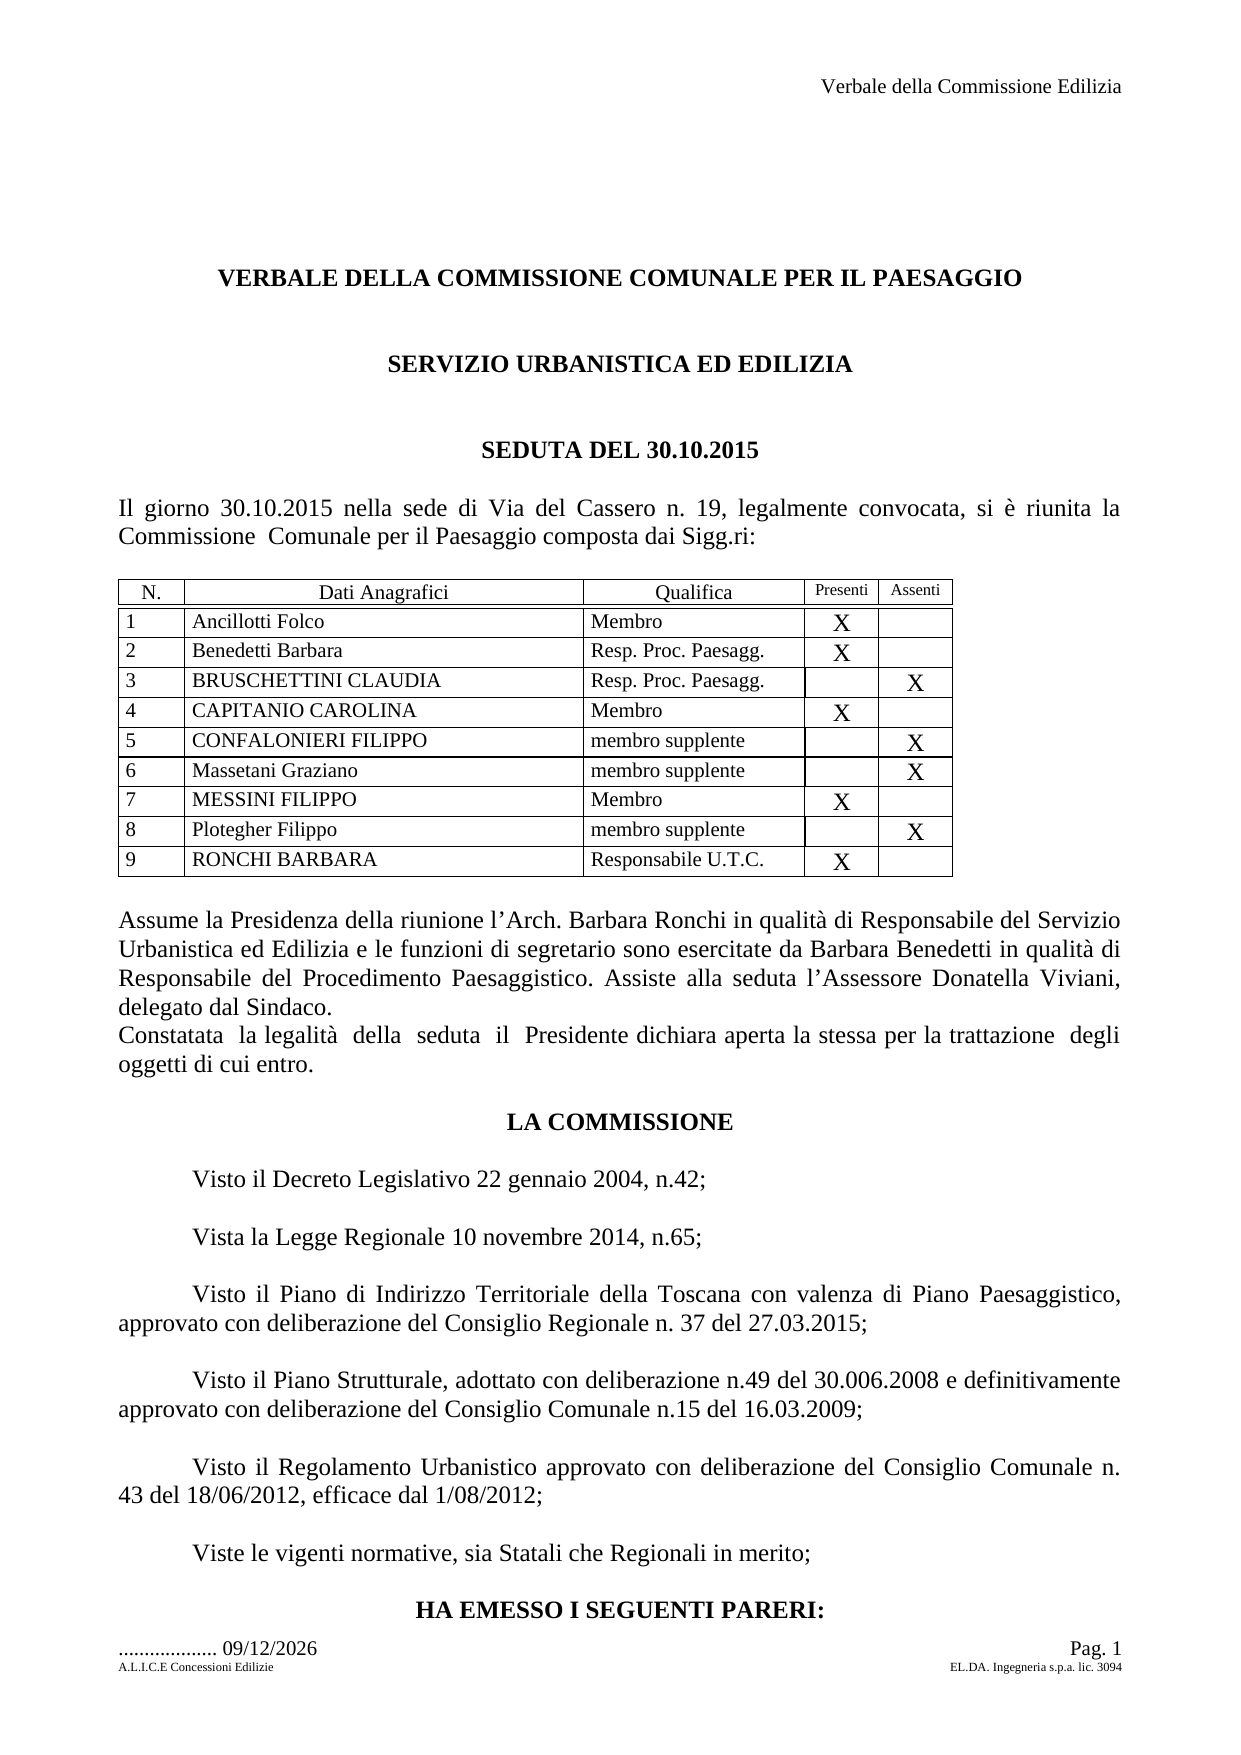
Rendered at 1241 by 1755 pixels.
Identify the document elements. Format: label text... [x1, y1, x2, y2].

table_cell [879, 787, 952, 816]
table_cell 2 [119, 638, 184, 667]
table_cell [806, 758, 878, 786]
table_cell X [805, 847, 878, 876]
table_cell [806, 728, 878, 756]
table_cell [953, 846, 1007, 876]
table_cell membro supplente [584, 758, 804, 786]
table_cell X [879, 817, 952, 846]
table_cell [879, 698, 952, 727]
table_cell 7 [119, 787, 184, 816]
table_cell [953, 756, 1007, 786]
text Visto il Piano di Indirizzo Territoriale della Toscana con valenza di Piano Paesaggistico, approvato con deliberazione del Consiglio Regionale n. 37 del 27.03.2015; [118, 1279, 1122, 1337]
table_cell [879, 609, 952, 637]
table_cell 6 [119, 758, 184, 786]
text Vista la Legge Regionale 10 novembre 2014, n.65; [118, 1222, 1122, 1250]
table_cell 1 [119, 609, 184, 637]
table_cell Responsabile U.T.C. [584, 847, 804, 876]
table_cell X [879, 668, 952, 697]
table_cell [879, 638, 952, 667]
text SERVIZIO URBANISTICA ED EDILIZIA [118, 349, 1122, 378]
table_cell [879, 847, 952, 876]
table_cell X [805, 698, 878, 727]
text Visto il Regolamento Urbanistico approvato con deliberazione del Consiglio Comunale n. 43 del 18/06/2012, efficace dal 1/08/2012; [118, 1452, 1122, 1509]
table_cell [953, 727, 1007, 756]
table_cell X [805, 638, 878, 667]
table_cell CAPITANIO CAROLINA [185, 698, 583, 727]
table_cell Ancillotti Folco [185, 609, 583, 637]
table_cell Membro [584, 787, 804, 816]
table_cell Plotegher Filippo [185, 817, 583, 846]
table_cell RONCHI BARBARA [185, 847, 583, 876]
table_cell 4 [119, 698, 184, 727]
table_cell [953, 637, 1007, 667]
text LA COMMISSIONE [118, 1107, 1122, 1135]
text VERBALE DELLA COMMISSIONE COMUNALE PER IL PAESAGGIO [118, 263, 1122, 291]
text Constatata la legalità della seduta il Presidente dichiara aperta la stessa per la trattazione degli oggetti di cui entro. [118, 1020, 1122, 1078]
table_cell Benedetti Barbara [185, 638, 583, 667]
table_cell [953, 816, 1007, 846]
table_cell [953, 697, 1007, 727]
table_cell CONFALONIERI FILIPPO [185, 728, 583, 756]
table_header [953, 579, 1007, 604]
table_cell [953, 667, 1007, 697]
text SEDUTA DEL 30.10.2015 [118, 435, 1122, 464]
text Visto il Decreto Legislativo 22 gennaio 2004, n.42; [118, 1164, 1122, 1193]
table_cell X [805, 787, 878, 816]
table_header N. [119, 580, 184, 604]
table_cell X [879, 758, 952, 786]
table_cell [806, 817, 878, 846]
table_cell 3 [119, 668, 184, 697]
table_cell 5 [119, 728, 184, 756]
table_cell membro supplente [584, 728, 804, 756]
text Viste le vigenti normative, sia Statali che Regionali in merito; [118, 1538, 1122, 1567]
table_cell Resp. Proc. Paesagg. [584, 638, 804, 667]
text Assume la Presidenza della riunione l’Arch. Barbara Ronchi in qualità di Responsabile del Servizio Urbanistica ed Edilizia e le funzioni di segretario sono esercitate da Barbara Benedetti in qualità di Responsabile del Procedimento Paesaggistico. Assiste alla seduta l’Assessore Donatella Viviani, delegato dal Sindaco. [118, 905, 1122, 1020]
table_cell [953, 608, 1007, 637]
text Il giorno 30.10.2015 nella sede di Via del Cassero n. 19, legalmente convocata, si è riunita la Commissione Comunale per il Paesaggio composta dai Sigg.ri: [118, 493, 1122, 550]
table_cell Resp. Proc. Paesagg. [584, 668, 804, 697]
table_cell Membro [584, 698, 804, 727]
text HA EMESSO I SEGUENTI PARERI: [118, 1595, 1122, 1624]
table_cell Massetani Graziano [185, 758, 583, 786]
table_cell Membro [584, 609, 804, 637]
table_cell [953, 786, 1007, 816]
table_cell 8 [119, 817, 184, 846]
table_cell X [805, 609, 878, 637]
table_header Qualifica [584, 580, 804, 604]
text Visto il Piano Strutturale, adottato con deliberazione n.49 del 30.006.2008 e definitivamente approvato con deliberazione del Consiglio Comunale n.15 del 16.03.2009; [118, 1365, 1122, 1423]
table_cell 9 [119, 847, 184, 876]
table_header Dati Anagrafici [185, 580, 583, 604]
table_cell BRUSCHETTINI CLAUDIA [185, 668, 583, 697]
table_cell membro supplente [584, 817, 804, 846]
table_header Assenti [879, 580, 952, 604]
table_cell X [879, 728, 952, 756]
table_header Presenti [805, 580, 878, 604]
table_cell MESSINI FILIPPO [185, 787, 583, 816]
table_cell [806, 668, 878, 697]
